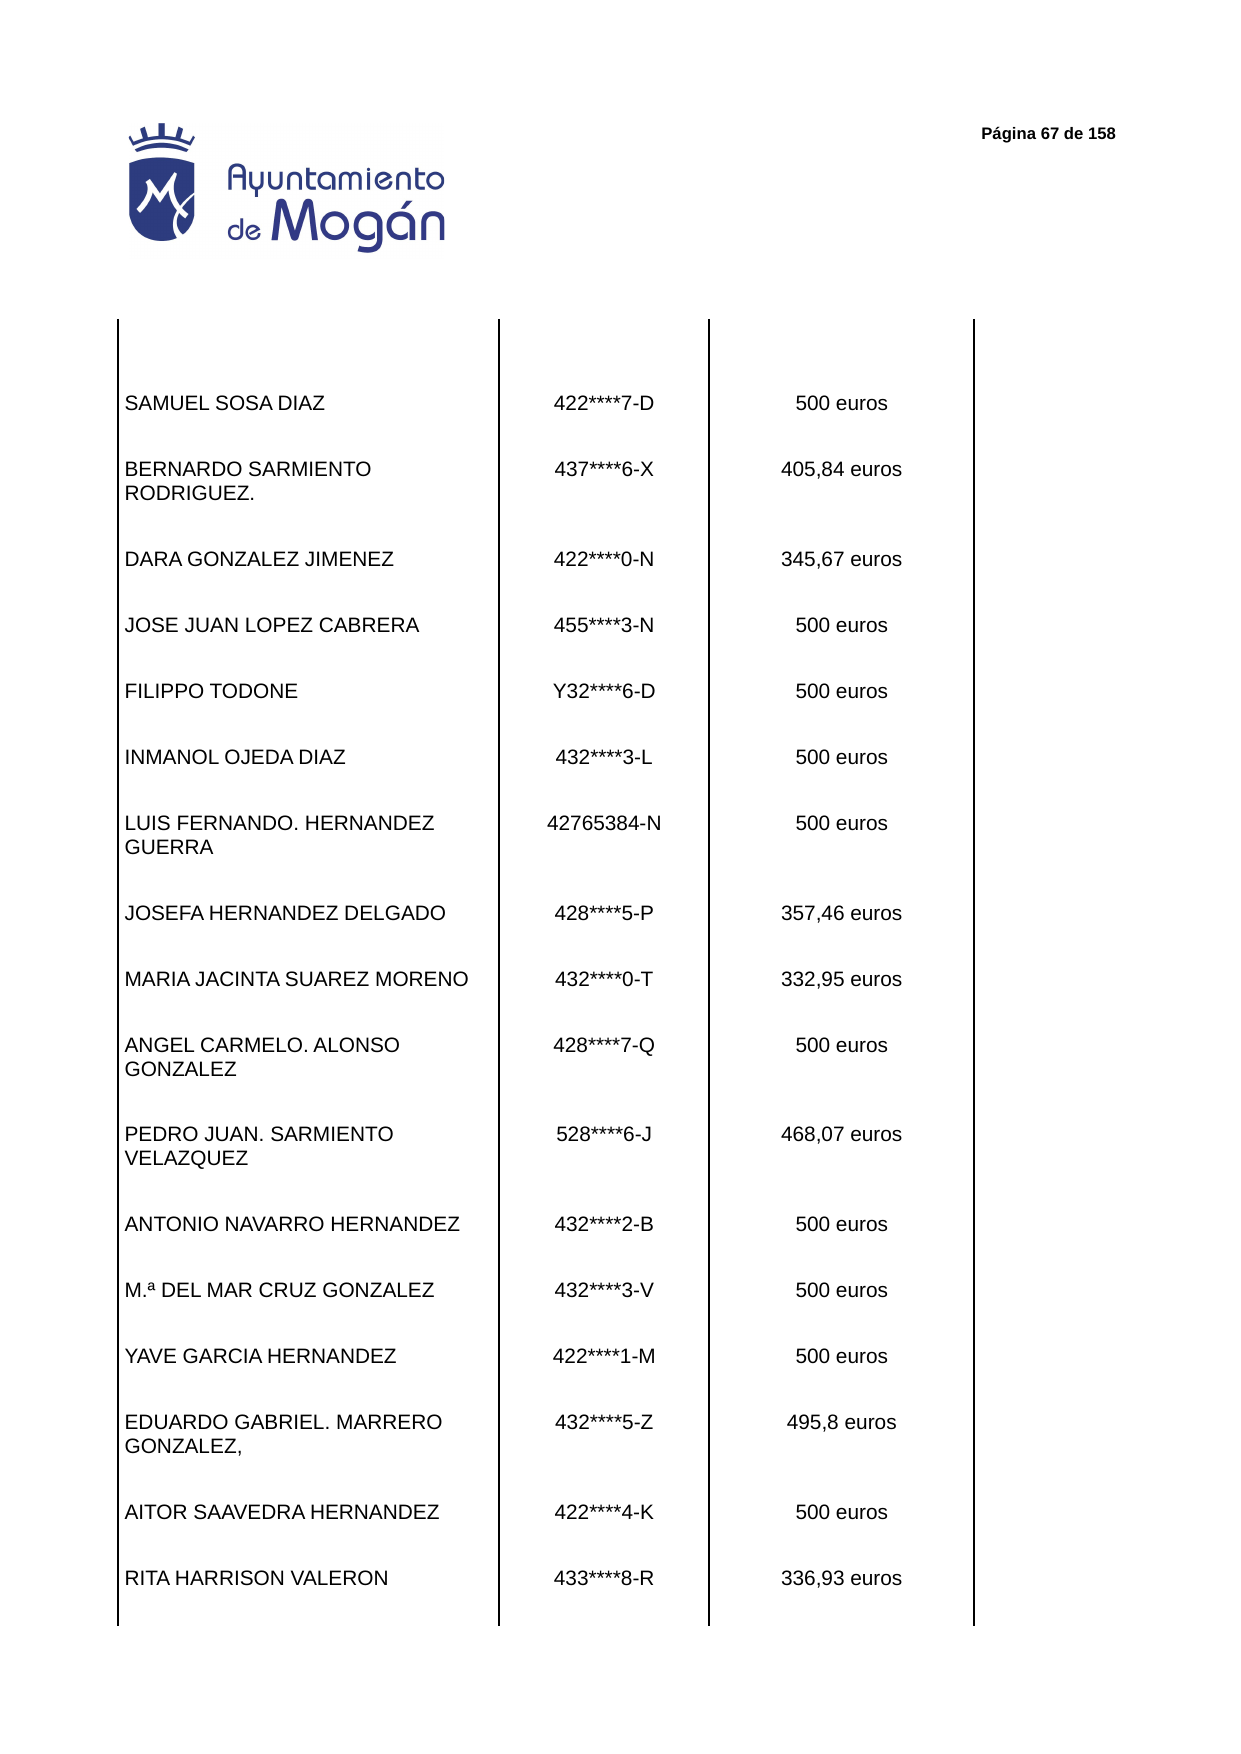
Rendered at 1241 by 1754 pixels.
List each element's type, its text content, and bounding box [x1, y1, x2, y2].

table_cell 422****1-M [500, 1338, 708, 1404]
table_cell AITOR SAAVEDRA HERNANDEZ [119, 1494, 498, 1559]
table_cell SAMUEL SOSA DIAZ [119, 385, 498, 451]
table_cell [119, 319, 498, 385]
table_cell 500 euros [710, 1338, 973, 1404]
table_cell PEDRO JUAN. SARMIENTO VELAZQUEZ [119, 1116, 498, 1206]
table_cell 437****6-X [500, 451, 708, 541]
table_cell 500 euros [710, 673, 973, 738]
table_cell 432****2-B [500, 1206, 708, 1272]
table_cell BERNARDO SARMIENTO RODRIGUEZ. [119, 451, 498, 541]
table_cell 432****3-V [500, 1272, 708, 1338]
table_cell 332,95 euros [710, 960, 973, 1026]
table_cell 500 euros [710, 1494, 973, 1559]
table_cell 500 euros [710, 1272, 973, 1338]
table_cell 500 euros [710, 804, 973, 894]
table_cell MARIA JACINTA SUAREZ MORENO [119, 960, 498, 1026]
table_cell FILIPPO TODONE [119, 673, 498, 738]
table_cell 468,07 euros [710, 1116, 973, 1206]
table_cell 357,46 euros [710, 894, 973, 960]
table_cell ANTONIO NAVARRO HERNANDEZ [119, 1206, 498, 1272]
table_cell M.ª DEL MAR CRUZ GONZALEZ [119, 1272, 498, 1338]
table_cell 422****0-N [500, 541, 708, 607]
table_cell 345,67 euros [710, 541, 973, 607]
table_cell 432****0-T [500, 960, 708, 1026]
table_cell Y32****6-D [500, 673, 708, 738]
table_cell YAVE GARCIA HERNANDEZ [119, 1338, 498, 1404]
table_cell 433****8-R [500, 1560, 708, 1626]
table_cell 422****4-K [500, 1494, 708, 1559]
table_cell ANGEL CARMELO. ALONSO GONZALEZ [119, 1026, 498, 1116]
table_cell 405,84 euros [710, 451, 973, 541]
table_cell 528****6-J [500, 1116, 708, 1206]
table_cell 428****5-P [500, 894, 708, 960]
table_cell 500 euros [710, 607, 973, 672]
table_cell LUIS FERNANDO. HERNANDEZ GUERRA [119, 804, 498, 894]
table_cell INMANOL OJEDA DIAZ [119, 739, 498, 804]
table_cell 42765384-N [500, 804, 708, 894]
table_cell 455****3-N [500, 607, 708, 672]
picture [128, 123, 445, 259]
table_cell EDUARDO GABRIEL. MARRERO GONZALEZ, [119, 1404, 498, 1494]
table_cell DARA GONZALEZ JIMENEZ [119, 541, 498, 607]
table_cell 500 euros [710, 1206, 973, 1272]
table_cell [500, 319, 708, 385]
table_cell 500 euros [710, 739, 973, 804]
table_cell JOSEFA HERNANDEZ DELGADO [119, 894, 498, 960]
table_cell 422****7-D [500, 385, 708, 451]
table_cell RITA HARRISON VALERON [119, 1560, 498, 1626]
table_cell 428****7-Q [500, 1026, 708, 1116]
table_cell 432****3-L [500, 739, 708, 804]
table_cell [710, 319, 973, 385]
table_cell 500 euros [710, 385, 973, 451]
table_cell 432****5-Z [500, 1404, 708, 1494]
table_cell JOSE JUAN LOPEZ CABRERA [119, 607, 498, 672]
table_cell 500 euros [710, 1026, 973, 1116]
table_cell 336,93 euros [710, 1560, 973, 1626]
table_cell 495,8 euros [710, 1404, 973, 1494]
